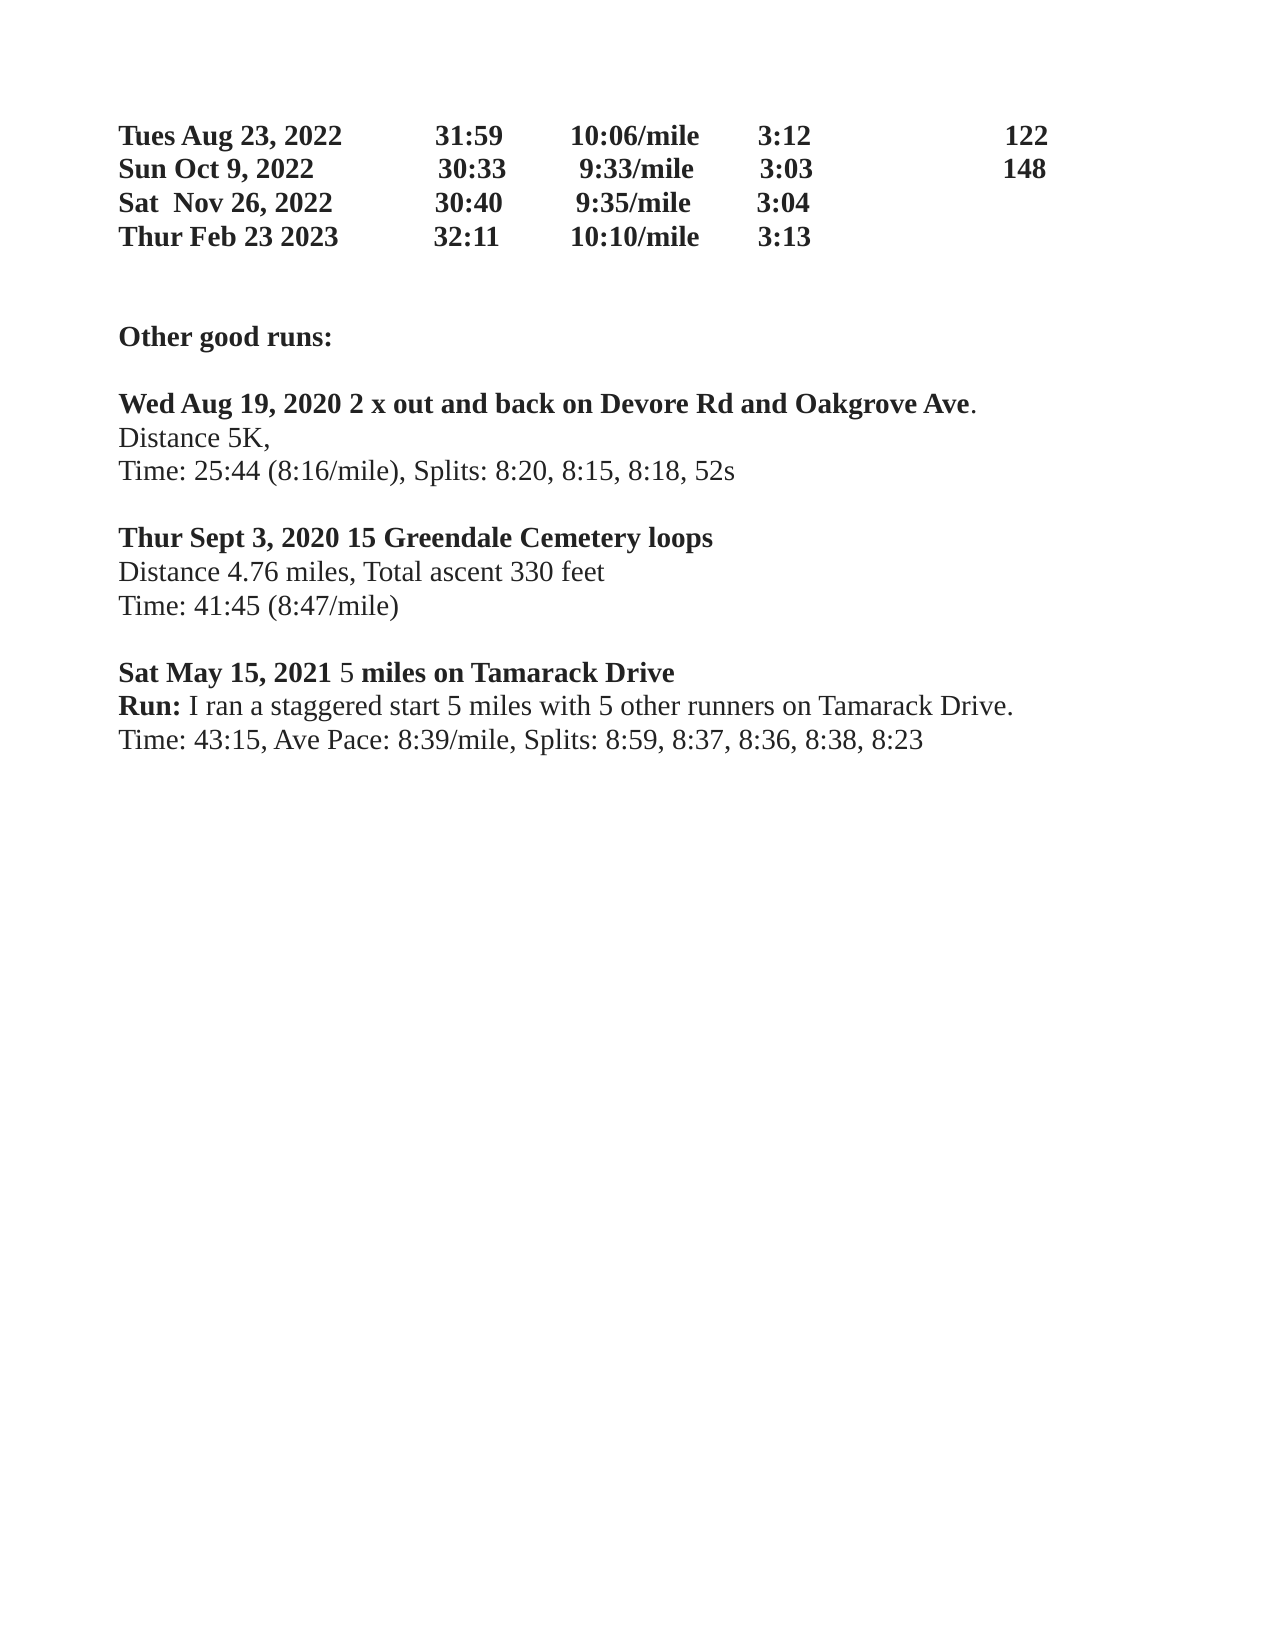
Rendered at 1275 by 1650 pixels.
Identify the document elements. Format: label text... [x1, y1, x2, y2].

text Tues Aug 23, 2022 31:59 10:06/mile 3:12 122 [118, 118, 1161, 152]
text Distance 5K, [118, 420, 1161, 453]
text Time: 41:45 (8:47/mile) [118, 588, 1161, 621]
text Thur Sept 3, 2020 15 Greendale Cemetery loops [118, 521, 1161, 554]
text Sat May 15, 2021 5 miles on Tamarack Drive [118, 655, 1161, 688]
text Thur Feb 23 2023 32:11 10:10/mile 3:13 [118, 219, 1161, 252]
text Other good runs: [118, 319, 1161, 353]
text Wed Aug 19, 2020 2 x out and back on Devore Rd and Oakgrove Ave. [118, 386, 1161, 420]
text Run: I ran a staggered start 5 miles with 5 other runners on Tamarack Drive. [118, 688, 1161, 722]
text Time: 43:15, Ave Pace: 8:39/mile, Splits: 8:59, 8:37, 8:36, 8:38, 8:23 [118, 722, 1161, 755]
text Time: 25:44 (8:16/mile), Splits: 8:20, 8:15, 8:18, 52s [118, 453, 1161, 487]
text Sun Oct 9, 2022 30:33 9:33/mile 3:03 148 [118, 152, 1161, 185]
text Distance 4.76 miles, Total ascent 330 feet [118, 554, 1161, 588]
text Sat Nov 26, 2022 30:40 9:35/mile 3:04 [118, 185, 1161, 219]
